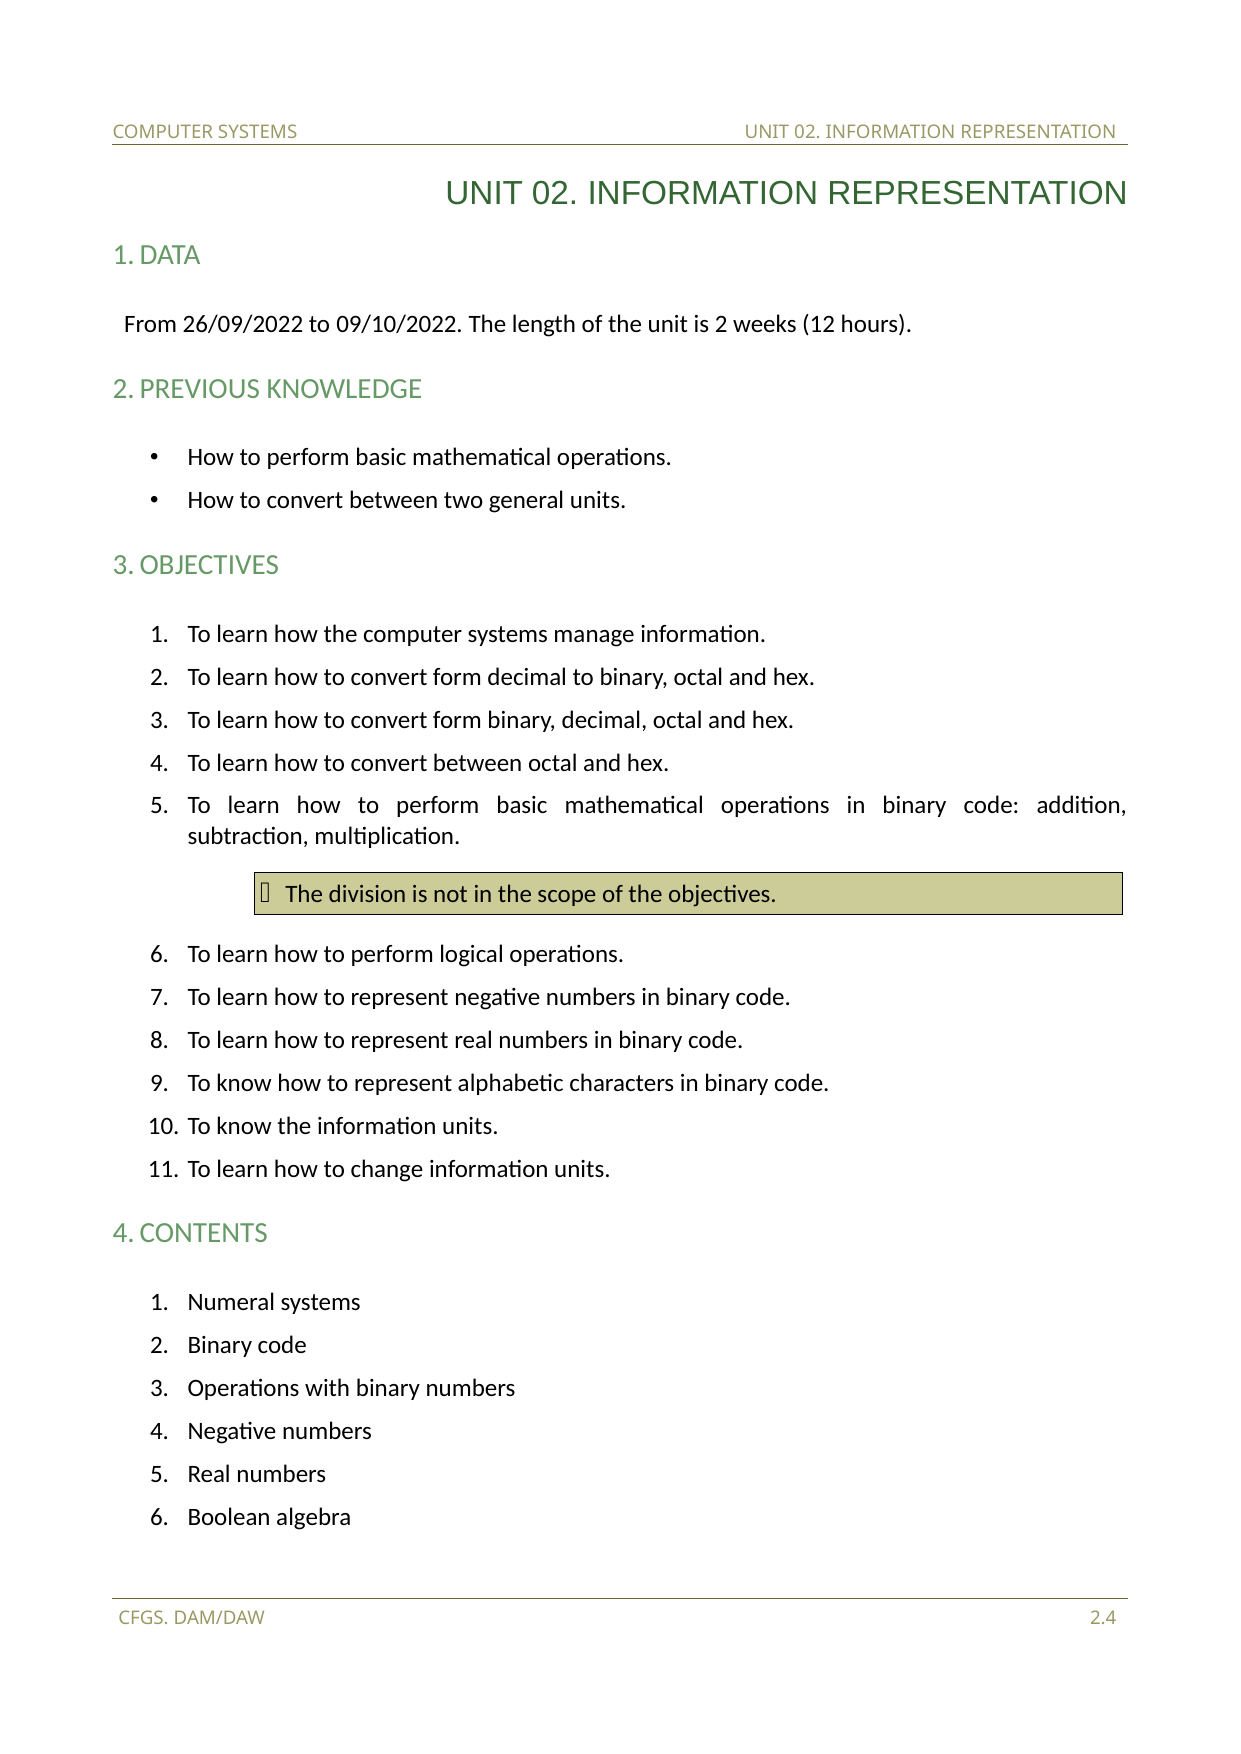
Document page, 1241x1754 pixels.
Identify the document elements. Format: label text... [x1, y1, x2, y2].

list To learn how the computer systems manage information. [150, 618, 1128, 648]
subtitle Objectives [112, 546, 1128, 582]
list To learn how to change information units. [148, 1153, 1128, 1183]
list To learn how to represent real numbers in binary code. [150, 1024, 1128, 1054]
list How to convert between two general units. [150, 484, 1128, 515]
list Operations with binary numbers [150, 1372, 1128, 1402]
list Negative numbers [150, 1415, 1128, 1445]
list How to perform basic mathematical operations. [150, 442, 1128, 472]
list Boolean algebra [150, 1501, 1128, 1531]
list To learn how to convert form decimal to binary, octal and hex. [150, 661, 1128, 691]
subtitle Contents [112, 1214, 1128, 1250]
list To learn how to convert form binary, decimal, octal and hex. [150, 704, 1128, 734]
list To learn how to perform logical operations. [150, 938, 1128, 969]
subtitle Previous knowledge [112, 370, 1128, 406]
list Binary code [150, 1329, 1128, 1359]
list To learn how to represent negative numbers in binary code. [150, 981, 1128, 1012]
subtitle Data [112, 236, 1128, 272]
text UNIT 02. Information Representation [112, 173, 1128, 212]
text From 26/09/2022 to 09/10/2022. The length of the unit is 2 weeks (12 hours). [112, 308, 1128, 339]
list Real numbers [150, 1458, 1128, 1488]
list To know the information units. [148, 1110, 1128, 1140]
list Numeral systems [150, 1286, 1128, 1317]
list To learn how to perform basic mathematical operations in binary code: addition, subtraction, multiplication. [150, 789, 1128, 851]
list To know how to represent alphabetic characters in binary code. [150, 1067, 1128, 1097]
list  The division is not in the scope of the objectives. [255, 873, 1122, 914]
list To learn how to convert between octal and hex. [150, 747, 1128, 777]
